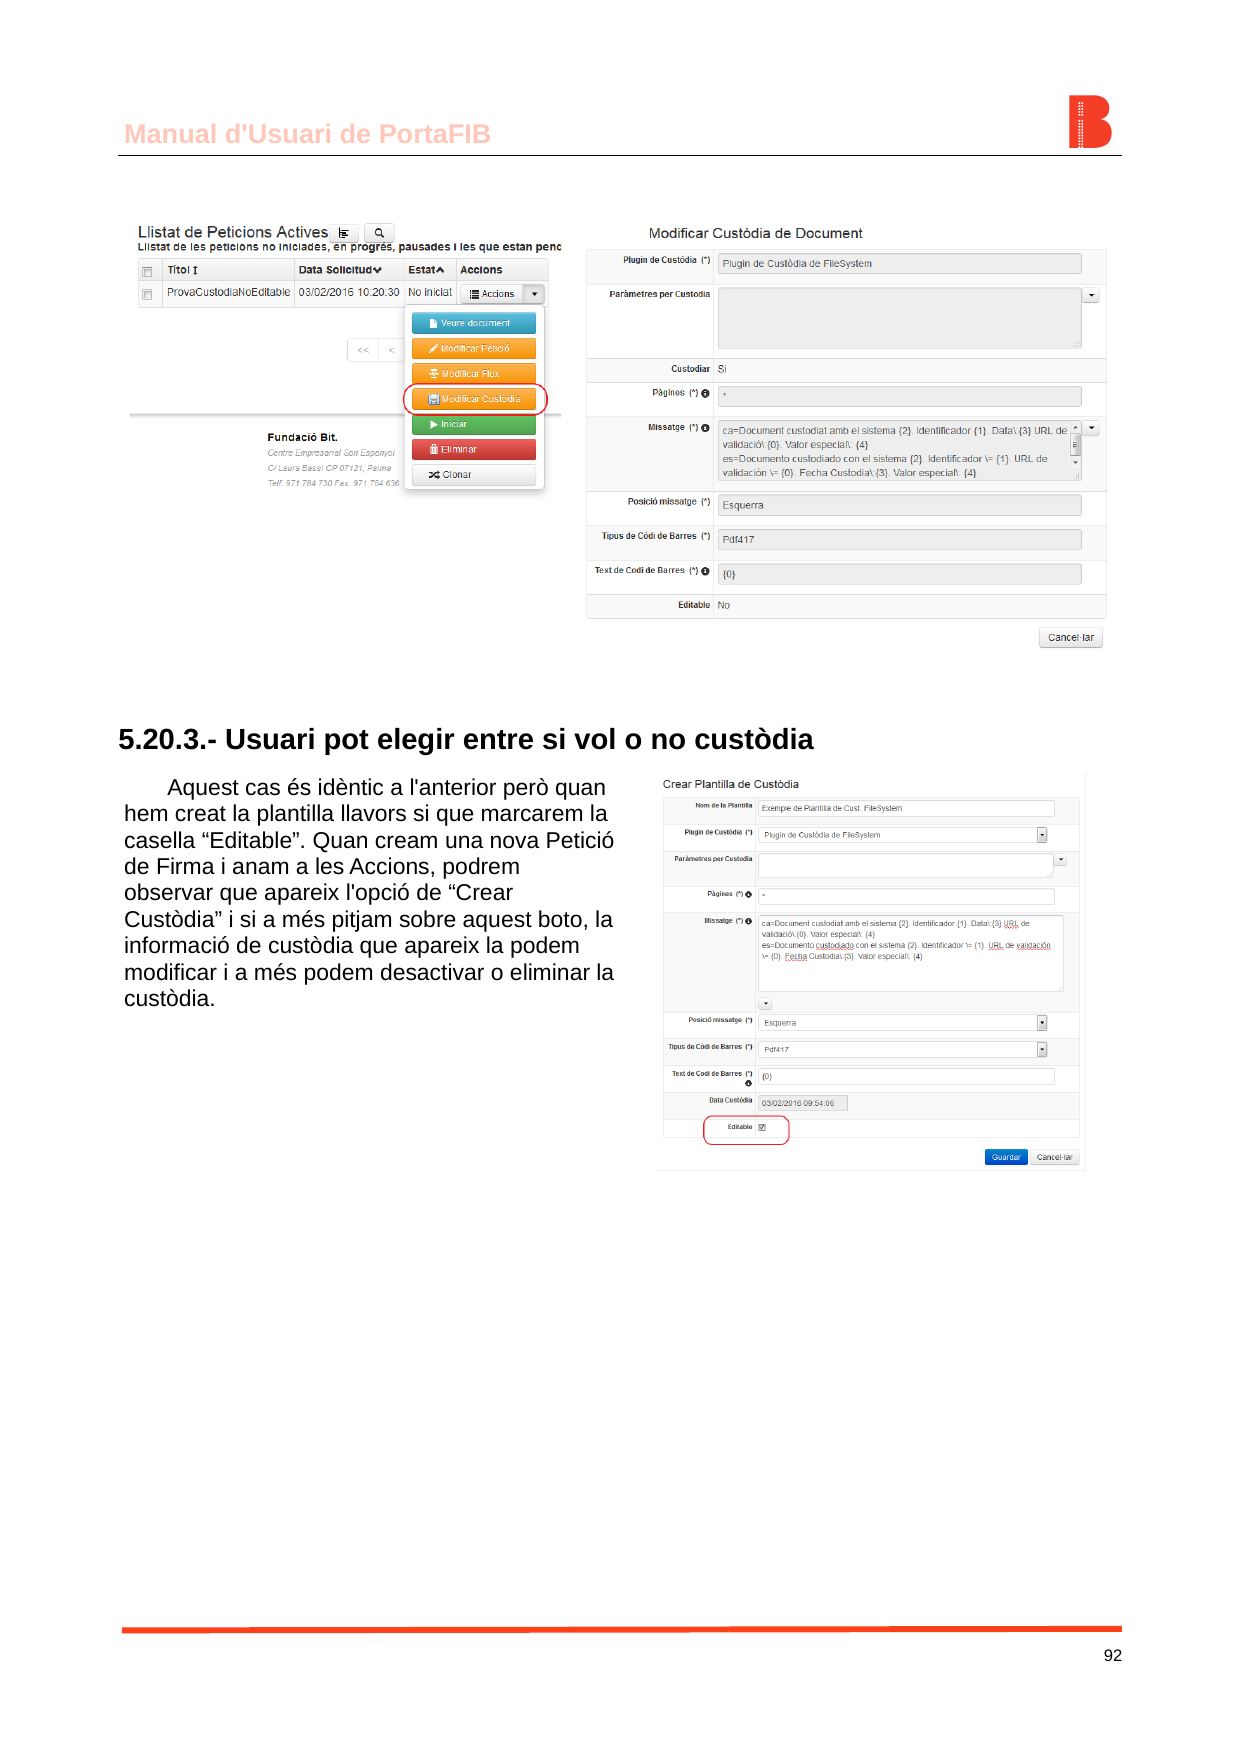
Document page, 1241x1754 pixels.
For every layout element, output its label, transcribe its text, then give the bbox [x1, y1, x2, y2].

table_header [118, 216, 572, 658]
picture [129, 221, 562, 502]
picture [584, 221, 1111, 653]
table_header [573, 216, 1122, 658]
table_header [620, 768, 1122, 1176]
picture [1063, 94, 1117, 150]
table_header Aquest cas és idèntic a l'anterior però quan hem creat la plantilla llavors si que marcarem la casella “Editable”. Quan cream una nova Petició de Firma i anam a les Accions, podrem observar que apareix l'opció de “Crear Custòdia” i si a més pitjam sobre aquest boto, la informació de custòdia que apareix la podem modificar i a més podem desactivar o eliminar la custòdia. [118, 768, 620, 1176]
picture [656, 773, 1086, 1171]
subtitle Usuari pot elegir entre si vol o no custòdia [118, 722, 1122, 756]
